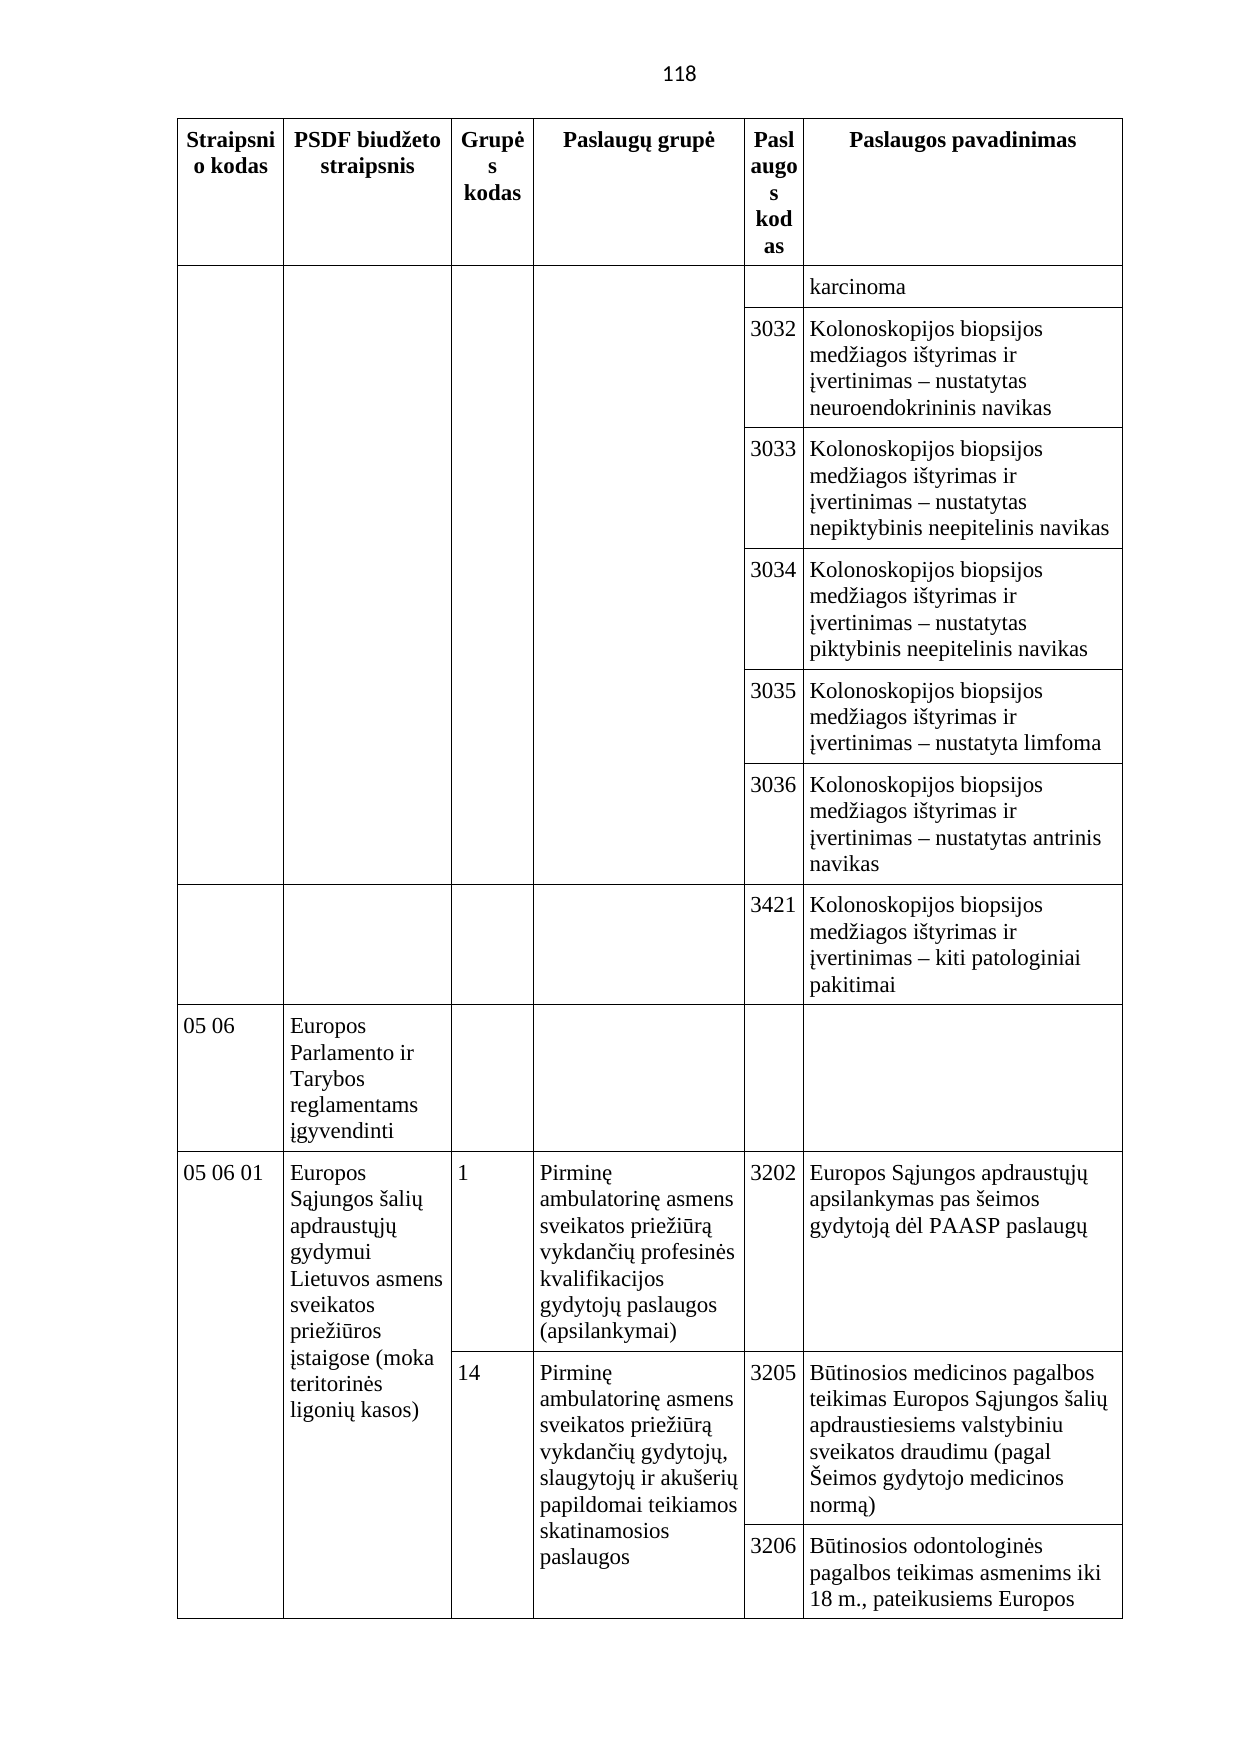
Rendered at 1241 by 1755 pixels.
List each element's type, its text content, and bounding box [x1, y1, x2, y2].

table_cell [452, 548, 533, 668]
table_cell [745, 1005, 803, 1151]
table_header Paslaugos kodas [745, 119, 803, 265]
table_cell [534, 669, 744, 763]
table_cell [534, 427, 744, 548]
table_cell Europos Sąjungos apdraustųjų apsilankymas pas šeimos gydytoją dėl PAASP paslaugų [804, 1152, 1122, 1351]
table_cell [534, 548, 744, 668]
table_cell [804, 1005, 1122, 1151]
table_cell [284, 307, 451, 427]
table_header Grupės kodas [452, 119, 533, 265]
table_cell 14 [452, 1352, 533, 1618]
table_cell [178, 548, 283, 668]
table_cell 3035 [745, 670, 803, 763]
table_header Paslaugų grupė [534, 119, 744, 265]
table_cell Pirminę ambulatorinę asmens sveikatos priežiūrą vykdančių gydytojų, slaugytojų ir akušerių papildomai teikiamos skatinamosios paslaugos [534, 1352, 744, 1618]
table_cell [178, 307, 283, 427]
table_cell [452, 307, 533, 427]
table_cell Kolonoskopijos biopsijos medžiagos ištyrimas ir įvertinimas – kiti patologiniai pakitimai [804, 885, 1122, 1004]
table_cell 05 06 [178, 1005, 283, 1151]
table_cell [284, 427, 451, 548]
table_cell [534, 885, 744, 1004]
table_cell [178, 763, 283, 883]
table_cell Kolonoskopijos biopsijos medžiagos ištyrimas ir įvertinimas – nustatytas antrinis navikas [804, 764, 1122, 883]
table_cell [534, 266, 744, 307]
table_cell [178, 266, 283, 307]
table_cell [178, 669, 283, 763]
table_cell [452, 427, 533, 548]
table_cell [284, 548, 451, 668]
table_cell [452, 1005, 533, 1151]
table_cell [178, 885, 283, 1004]
table_cell Europos Parlamento ir Tarybos reglamentams įgyvendinti [284, 1005, 451, 1151]
table_cell Būtinosios medicinos pagalbos teikimas Europos Sąjungos šalių apdraustiesiems valstybiniu sveikatos draudimu (pagal Šeimos gydytojo medicinos normą) [804, 1352, 1122, 1524]
table_cell 3033 [745, 428, 803, 548]
table_cell 3421 [745, 885, 803, 1004]
table_header Straipsnio kodas [178, 119, 283, 265]
table_cell [534, 763, 744, 883]
table_cell Būtinosios odontologinės pagalbos teikimas asmenims iki 18 m., pateikusiems Europos [804, 1525, 1122, 1618]
table_cell 3202 [745, 1152, 803, 1351]
table_header PSDF biudžeto straipsnis [284, 119, 451, 265]
table_cell [452, 669, 533, 763]
table_cell 3205 [745, 1352, 803, 1524]
table_cell Europos Sąjungos šalių apdraustųjų gydymui Lietuvos asmens sveikatos priežiūros įstaigose (moka teritorinės ligonių kasos) [284, 1152, 451, 1618]
table_cell 3032 [745, 308, 803, 427]
table_cell 3206 [745, 1525, 803, 1618]
table_cell [178, 427, 283, 548]
table_cell Kolonoskopijos biopsijos medžiagos ištyrimas ir įvertinimas – nustatytas nepiktybinis neepitelinis navikas [804, 428, 1122, 548]
table_cell Kolonoskopijos biopsijos medžiagos ištyrimas ir įvertinimas – nustatyta limfoma [804, 670, 1122, 763]
table_cell [452, 266, 533, 307]
table_cell [284, 763, 451, 883]
table_cell [284, 669, 451, 763]
table_cell 3036 [745, 764, 803, 883]
table_cell karcinoma [804, 266, 1122, 307]
table_cell Pirminę ambulatorinę asmens sveikatos priežiūrą vykdančių profesinės kvalifikacijos gydytojų paslaugos (apsilankymai) [534, 1152, 744, 1351]
table_cell 3034 [745, 549, 803, 668]
table_header Paslaugos pavadinimas [804, 119, 1122, 265]
table_cell [452, 763, 533, 883]
table_cell 1 [452, 1152, 533, 1351]
table_cell Kolonoskopijos biopsijos medžiagos ištyrimas ir įvertinimas – nustatytas piktybinis neepitelinis navikas [804, 549, 1122, 668]
table_cell Kolonoskopijos biopsijos medžiagos ištyrimas ir įvertinimas – nustatytas neuroendokrininis navikas [804, 308, 1122, 427]
table_cell [284, 885, 451, 1004]
table_cell 05 06 01 [178, 1152, 283, 1618]
table_cell [534, 307, 744, 427]
table_cell [284, 266, 451, 307]
table_cell [745, 266, 803, 307]
table_cell [452, 885, 533, 1004]
table_cell [534, 1005, 744, 1151]
